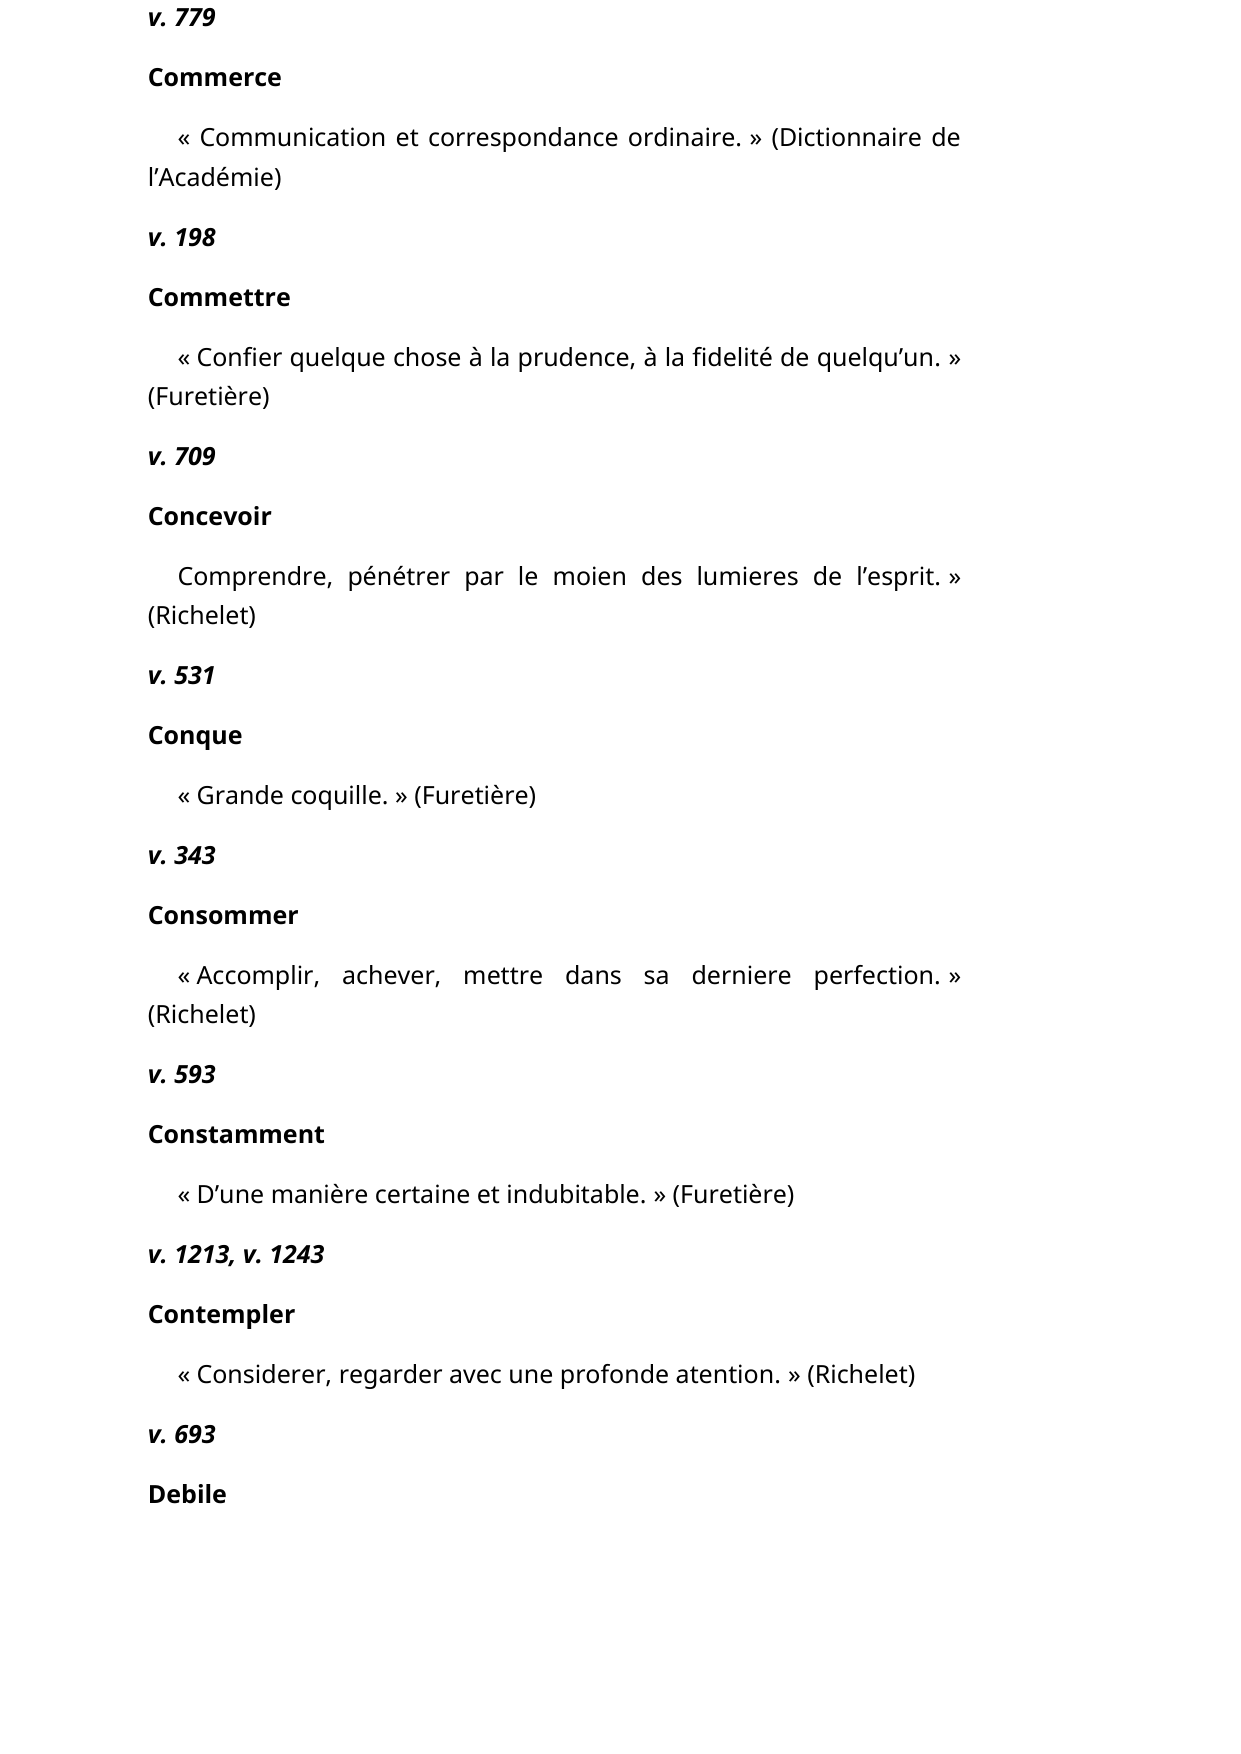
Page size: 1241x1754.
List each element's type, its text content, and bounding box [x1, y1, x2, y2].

text « Considerer, regarder avec une profonde atention. » (Richelet) [148, 1357, 961, 1391]
text « D’une manière certaine et indubitable. » (Furetière) [148, 1177, 961, 1211]
text v. 693 [148, 1417, 961, 1451]
text Conque [148, 717, 961, 752]
text v. 779 [148, 0, 961, 34]
text Commettre [148, 279, 961, 313]
text v. 709 [148, 438, 961, 472]
text « Communication et correspondance ordinaire. » (Dictionnaire de l’Académie) [148, 120, 961, 193]
text v. 531 [148, 657, 961, 692]
text Constamment [148, 1117, 961, 1151]
text Consommer [148, 897, 961, 932]
text Contempler [148, 1297, 961, 1331]
text « Accomplir, achever, mettre dans sa derniere perfection. » (Richelet) [148, 957, 961, 1031]
text Comprendre, pénétrer par le moien des lumieres de l’esprit. » (Richelet) [148, 558, 961, 632]
text v. 343 [148, 837, 961, 872]
text Concevoir [148, 498, 961, 532]
text Debile [148, 1477, 961, 1511]
text v. 198 [148, 219, 961, 253]
text Commerce [148, 60, 961, 94]
text « Confier quelque chose à la prudence, à la fidelité de quelqu’un. » (Furetière) [148, 339, 961, 412]
text « Grande coquille. » (Furetière) [148, 777, 961, 812]
text v. 593 [148, 1057, 961, 1091]
text v. 1213, v. 1243 [148, 1237, 961, 1271]
